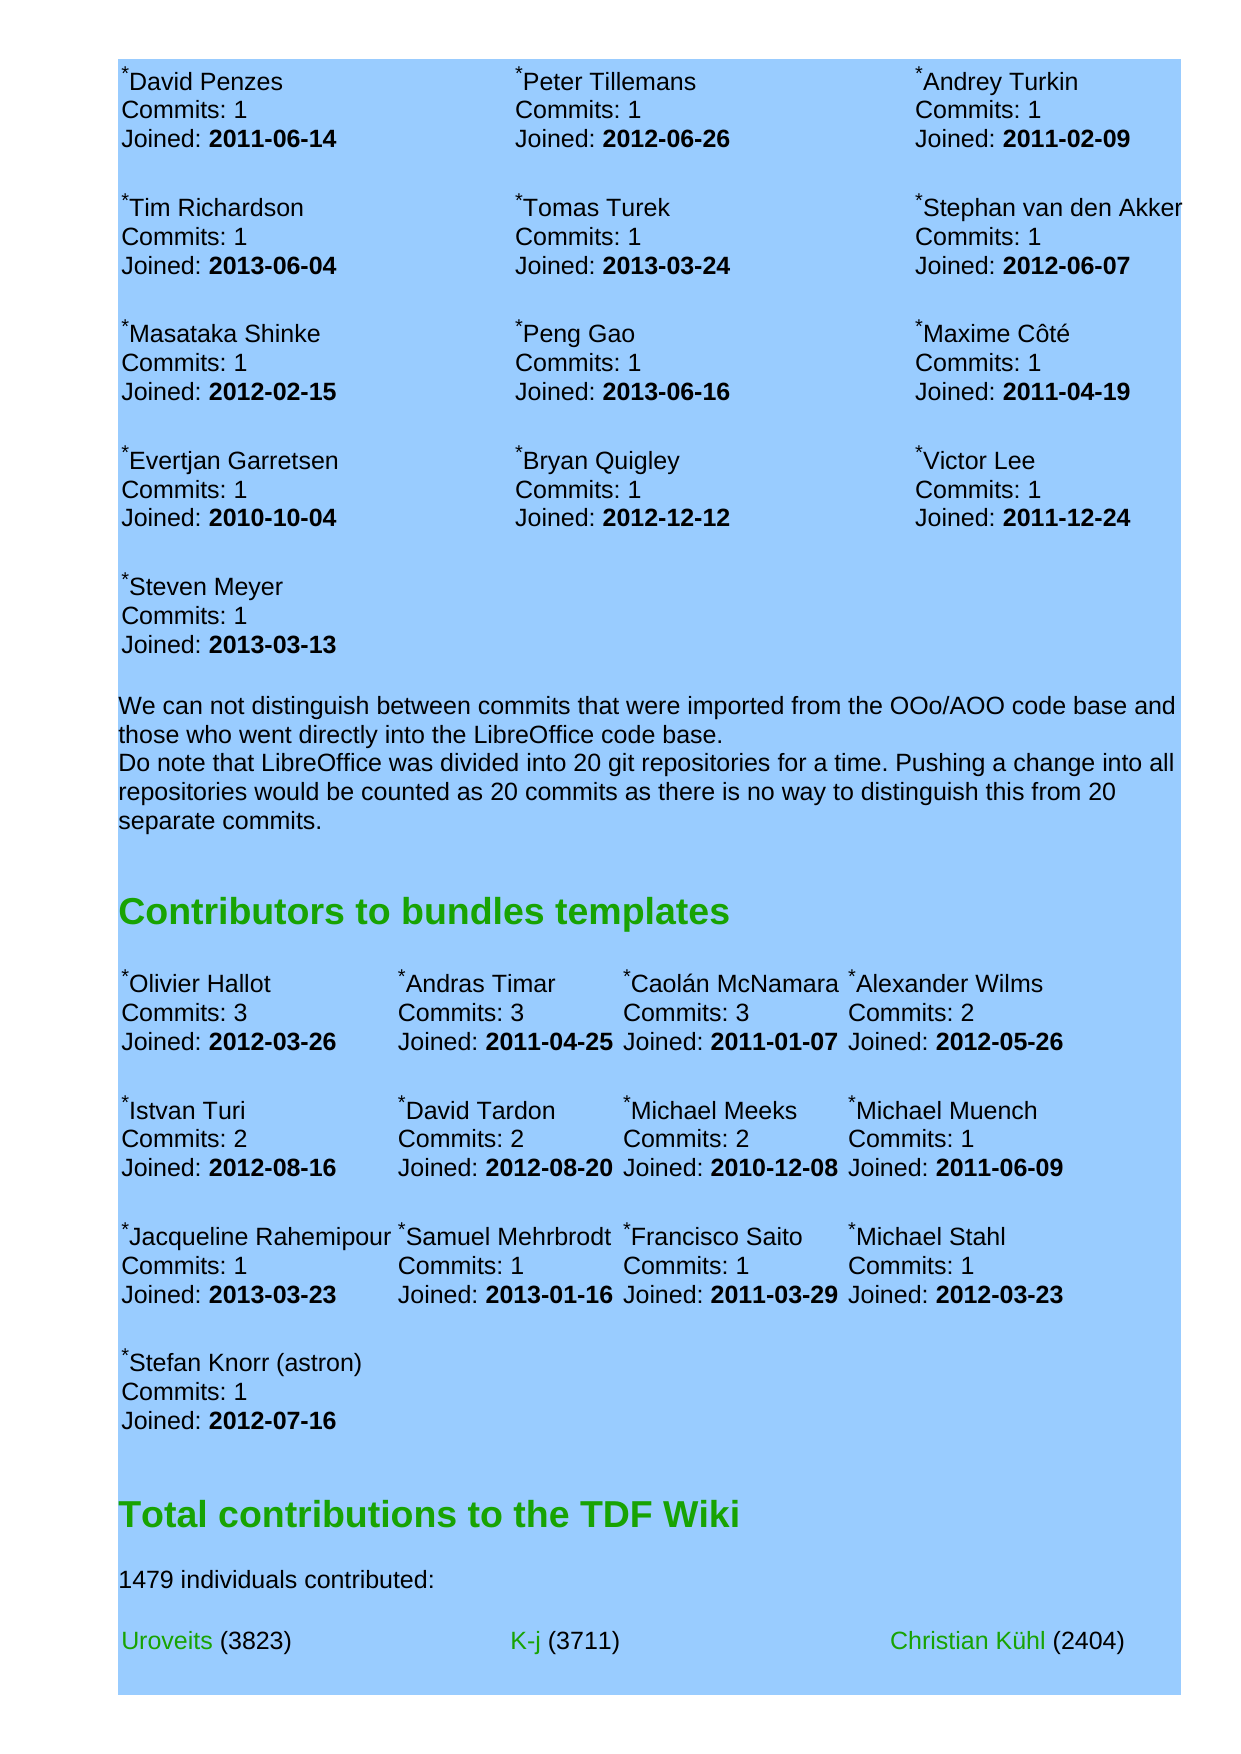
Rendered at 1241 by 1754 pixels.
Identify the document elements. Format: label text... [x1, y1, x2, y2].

table_header *Olivier Hallot Commits: 3 Joined: 2012-03-26 [118, 962, 395, 1088]
subtitle Contributors to bundles templates [118, 889, 1181, 932]
table_header *Caolán McNamara Commits: 3 Joined: 2011-01-07 [620, 962, 845, 1088]
table_cell *Samuel Mehrbrodt Commits: 1 Joined: 2013-01-16 [395, 1214, 620, 1341]
table_cell [395, 1341, 1075, 1467]
table_cell *Tim Richardson Commits: 1 Joined: 2013-06-04 [118, 185, 512, 312]
table_cell *Michael Meeks Commits: 2 Joined: 2010-12-08 [620, 1088, 845, 1214]
table_header *Andras Timar Commits: 3 Joined: 2011-04-25 [395, 962, 620, 1088]
table_header Uroveits (3823) [118, 1623, 507, 1687]
table_cell *David Penzes Commits: 1 Joined: 2011-06-14 [118, 59, 512, 185]
table_cell *Tomas Turek Commits: 1 Joined: 2013-03-24 [512, 185, 912, 312]
table_cell *Andrey Turkin Commits: 1 Joined: 2011-02-09 [912, 59, 1240, 185]
table_cell *Stefan Knorr (astron) Commits: 1 Joined: 2012-07-16 [118, 1341, 395, 1467]
table_cell *Maxime Côté Commits: 1 Joined: 2011-04-19 [912, 312, 1240, 438]
table_cell *Victor Lee Commits: 1 Joined: 2011-12-24 [912, 438, 1240, 564]
table_cell *Michael Muench Commits: 1 Joined: 2011-06-09 [845, 1088, 1075, 1214]
table_cell *David Tardon Commits: 2 Joined: 2012-08-20 [395, 1088, 620, 1214]
table_cell *Istvan Turi Commits: 2 Joined: 2012-08-16 [118, 1088, 395, 1214]
table_cell *Steven Meyer Commits: 1 Joined: 2013-03-13 [118, 565, 512, 691]
table_cell *Masataka Shinke Commits: 1 Joined: 2012-02-15 [118, 312, 512, 438]
table_cell [512, 565, 1240, 691]
text We can not distinguish between commits that were imported from the OOo/AOO code base and those who went directly into the LibreOffice code base. Do note that LibreOffice was divided into 20 git repositories for a time. Pushing a change into all repositories would be counted as 20 commits as there is no way to distinguish this from 20 separate commits. [118, 691, 1181, 834]
table_cell *Bryan Quigley Commits: 1 Joined: 2012-12-12 [512, 438, 912, 564]
table_cell *Jacqueline Rahemipour Commits: 1 Joined: 2013-03-23 [118, 1214, 395, 1341]
table_cell *Peter Tillemans Commits: 1 Joined: 2012-06-26 [512, 59, 912, 185]
table_cell *Stephan van den Akker Commits: 1 Joined: 2012-06-07 [912, 185, 1240, 312]
text 1479 individuals contributed: [118, 1565, 1181, 1593]
table_header Christian Kühl (2404) [887, 1623, 1240, 1687]
table_cell *Peng Gao Commits: 1 Joined: 2013-06-16 [512, 312, 912, 438]
subtitle Total contributions to the TDF Wiki [118, 1492, 1181, 1535]
table_cell *Francisco Saito Commits: 1 Joined: 2011-03-29 [620, 1214, 845, 1341]
table_cell *Michael Stahl Commits: 1 Joined: 2012-03-23 [845, 1214, 1075, 1341]
table_header *Alexander Wilms Commits: 2 Joined: 2012-05-26 [845, 962, 1075, 1088]
table_header K-j (3711) [507, 1623, 887, 1687]
table_cell *Evertjan Garretsen Commits: 1 Joined: 2010-10-04 [118, 438, 512, 564]
